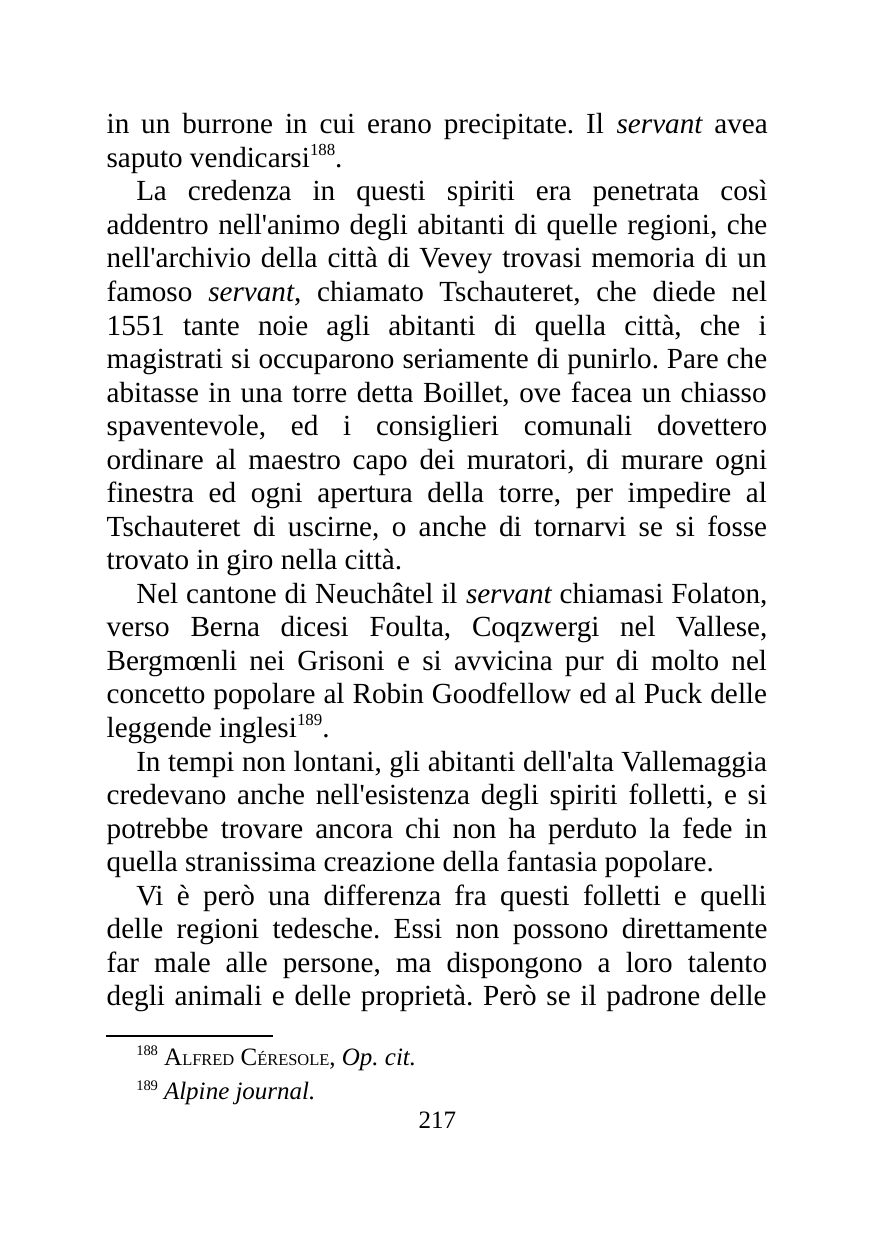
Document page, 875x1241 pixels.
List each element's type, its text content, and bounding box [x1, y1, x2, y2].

text Alpine journal. [106, 1076, 768, 1105]
text Vi è però una differenza fra questi folletti e quelli delle regioni tedesche. Essi non possono direttamente far male alle persone, ma dispongono a loro talento degli animali e delle proprietà. Però se il padrone delle [106, 878, 768, 1012]
text Alfred Céresole, Op. cit. [106, 1042, 768, 1070]
text La credenza in questi spiriti era penetrata così addentro nell'animo degli abitanti di quelle regioni, che nell'archivio della città di Vevey trovasi memoria di un famoso servant, chiamato Tschauteret, che diede nel 1551 tante noie agli abitanti di quella città, che i magistrati si occuparono seriamente di punirlo. Pare che abitasse in una torre detta Boillet, ove facea un chiasso spaventevole, ed i consiglieri comunali dovettero ordinare al maestro capo dei muratori, di murare ogni finestra ed ogni apertura della torre, per impedire al Tschauteret di uscirne, o anche di tornarvi se si fosse trovato in giro nella città. [106, 173, 768, 576]
text Nel cantone di Neuchâtel il servant chiamasi Folaton, verso Berna dicesi Foulta, Coqzwergi nel Vallese, Bergmœnli nei Grisoni e si avvicina pur di molto nel concetto popolare al Robin Goodfellow ed al Puck delle leggende inglesi. [106, 576, 768, 744]
text in un burrone in cui erano precipitate. Il servant avea saputo vendicarsi. [106, 106, 768, 173]
text In tempi non lontani, gli abitanti dell'alta Vallemaggia credevano anche nell'esistenza degli spiriti folletti, e si potrebbe trovare ancora chi non ha perduto la fede in quella stranissima creazione della fantasia popolare. [106, 744, 768, 878]
